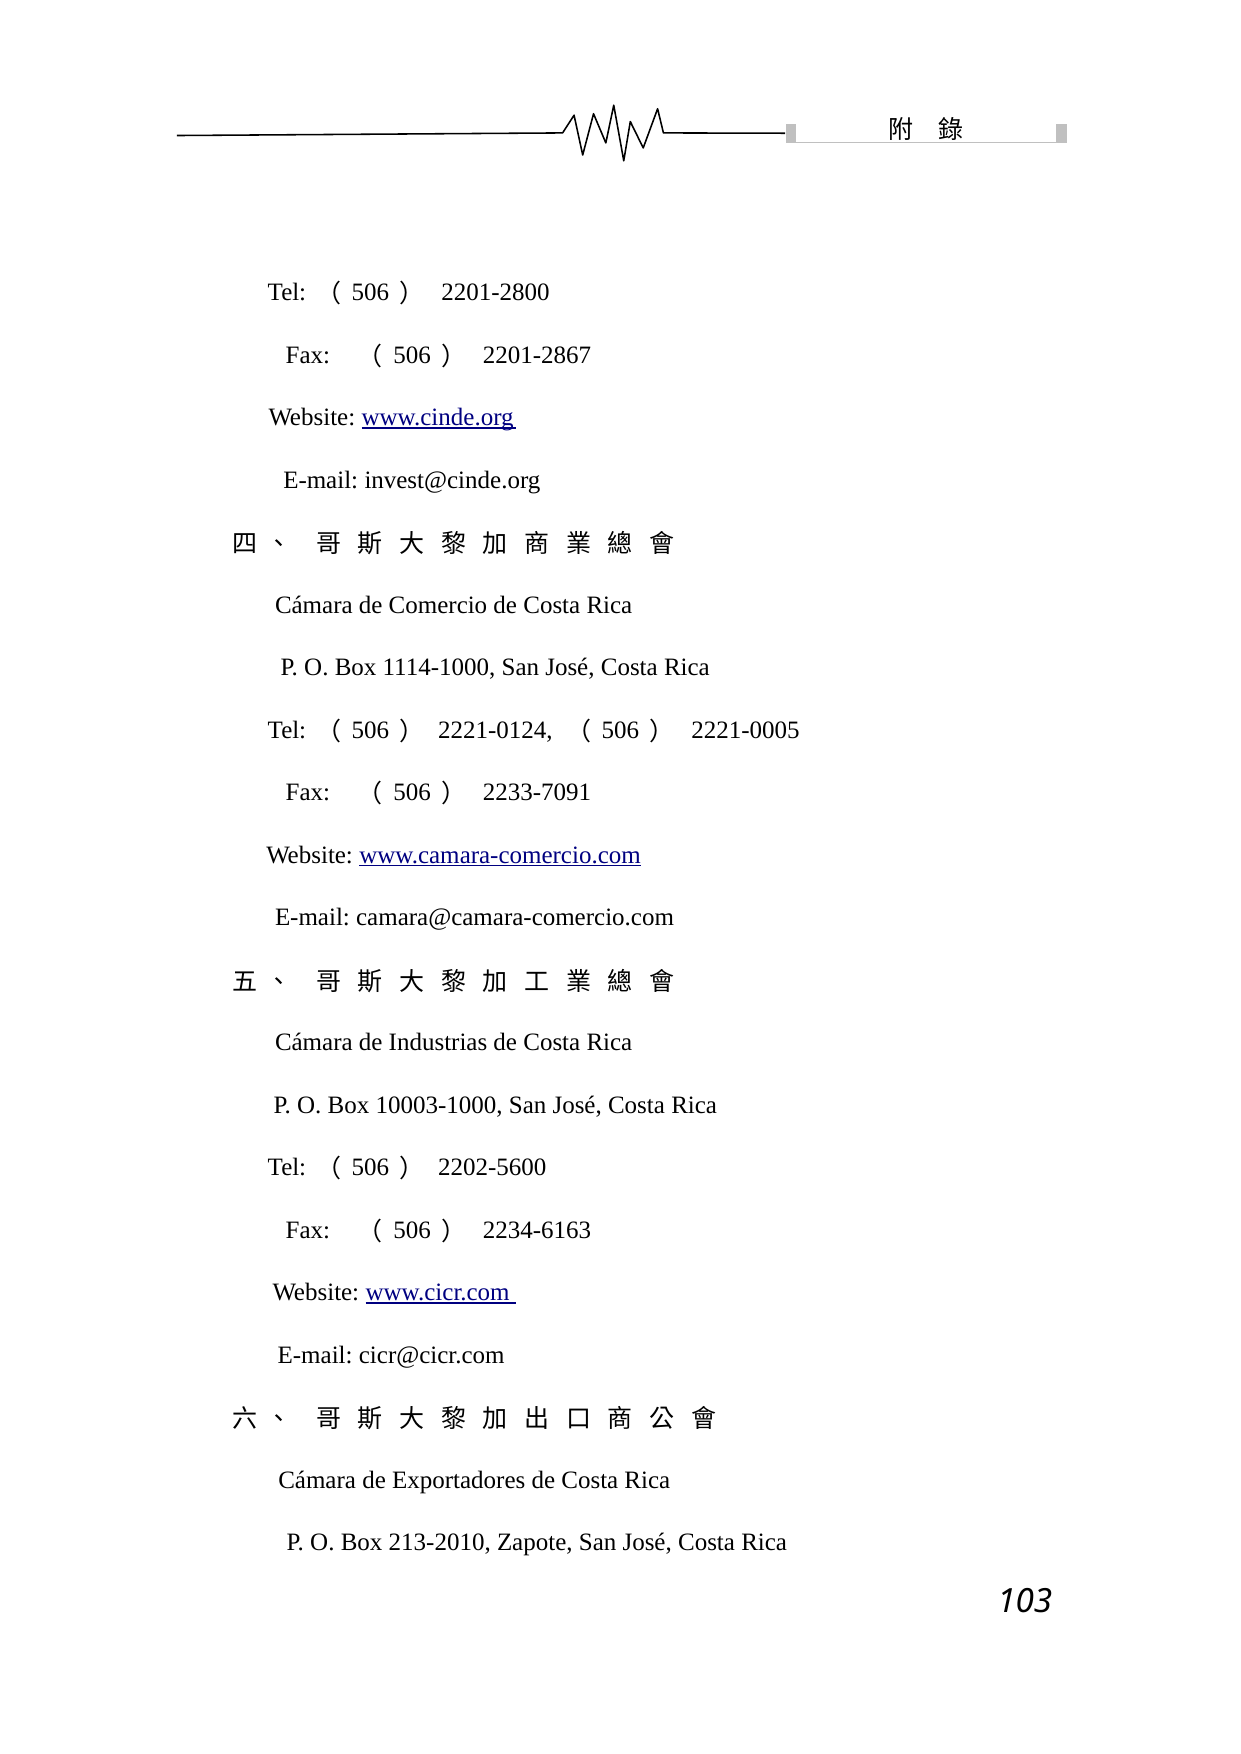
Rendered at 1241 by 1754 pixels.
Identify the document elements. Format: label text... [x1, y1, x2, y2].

text Website: www.cicr.com [256, 1250, 1058, 1313]
text Fax:（506）2234-6163 [256, 1188, 1058, 1250]
text 五、哥斯大黎加工業總會 [207, 938, 1058, 1000]
text E-mail: cicr@cicr.com [256, 1313, 1058, 1375]
text Website: www.cinde.org [256, 375, 1058, 438]
text Cámara de Industrias de Costa Rica [256, 1000, 1058, 1063]
text Tel:（506）2202-5600 [256, 1125, 1058, 1188]
text Fax:（506）2201-2867 [256, 313, 1058, 375]
text P. O. Box 213-2010, Zapote, San José, Costa Rica [256, 1500, 1058, 1563]
text Cámara de Exportadores de Costa Rica [256, 1438, 1058, 1500]
text Website: www.camara-comercio.com [256, 813, 1058, 875]
text Tel:（506）2201-2800 [256, 250, 1058, 313]
text Tel:（506）2221-0124,（506）2221-0005 [256, 688, 1058, 750]
text P. O. Box 10003-1000, San José, Costa Rica [256, 1063, 1058, 1125]
text E-mail: invest@cinde.org [256, 438, 1058, 500]
text Fax:（506）2233-7091 [256, 750, 1058, 813]
text P. O. Box 1114-1000, San José, Costa Rica [256, 625, 1058, 688]
text 四、哥斯大黎加商業總會 [207, 500, 1058, 563]
text E-mail: camara@camara-comercio.com [256, 875, 1058, 938]
text 六、哥斯大黎加出口商公會 [207, 1375, 1058, 1438]
text Cámara de Comercio de Costa Rica [256, 563, 1058, 625]
